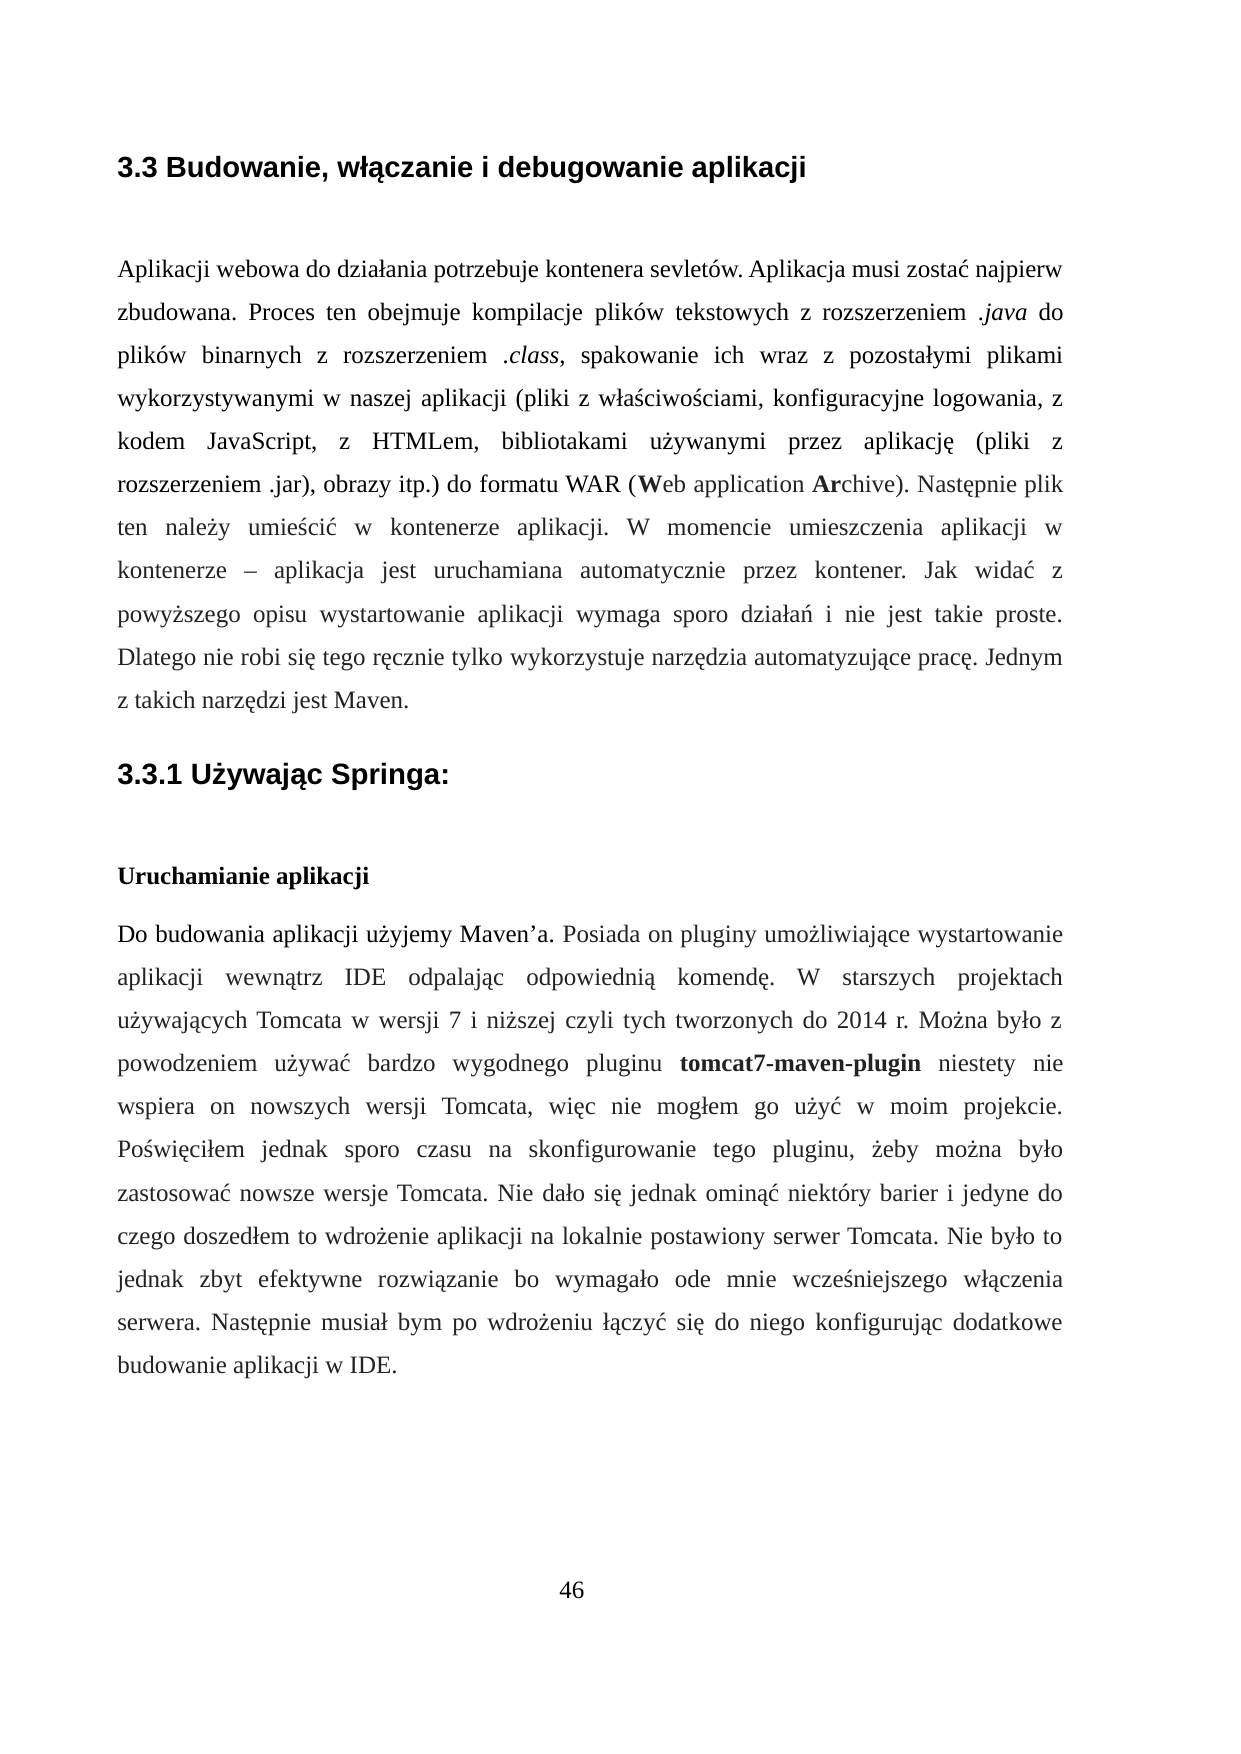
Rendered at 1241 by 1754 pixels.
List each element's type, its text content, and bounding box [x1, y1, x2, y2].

subtitle 3.3 Budowanie, włączanie i debugowanie aplikacji [117, 150, 1063, 183]
subtitle 3.3.1 Używając Springa: [117, 757, 1063, 791]
text Do budowania aplikacji użyjemy Maven’a. Posiada on pluginy umożliwiające wystartowanie aplikacji wewnątrz IDE odpalając odpowiednią komendę. W starszych projektach używających Tomcata w wersji 7 i niższej czyli tych tworzonych do 2014 r. Można było z powodzeniem używać bardzo wygodnego pluginu tomcat7-maven-plugin niestety nie wspiera on nowszych wersji Tomcata, więc nie mogłem go użyć w moim projekcie. Poświęciłem jednak sporo czasu na skonfigurowanie tego pluginu, żeby można było zastosować nowsze wersje Tomcata. Nie dało się jednak ominąć niektóry barier i jedyne do czego doszedłem to wdrożenie aplikacji na lokalnie postawiony serwer Tomcata. Nie było to jednak zbyt efektywne rozwiązanie bo wymagało ode mnie wcześniejszego włączenia serwera. Następnie musiał bym po wdrożeniu łączyć się do niego konfigurując dodatkowe budowanie aplikacji w IDE. [117, 919, 1063, 1379]
text Aplikacji webowa do działania potrzebuje kontenera sevletów. Aplikacja musi zostać najpierw zbudowana. Proces ten obejmuje kompilacje plików tekstowych z rozszerzeniem .java do plików binarnych z rozszerzeniem .class, spakowanie ich wraz z pozostałymi plikami wykorzystywanymi w naszej aplikacji (pliki z właściwościami, konfiguracyjne logowania, z kodem JavaScript, z HTMLem, bibliotakami używanymi przez aplikację (pliki z rozszerzeniem .jar), obrazy itp.) do formatu WAR (Web application Archive). Następnie plik ten należy umieścić w kontenerze aplikacji. W momencie umieszczenia aplikacji w kontenerze – aplikacja jest uruchamiana automatycznie przez kontener. Jak widać z powyższego opisu wystartowanie aplikacji wymaga sporo działań i nie jest takie proste. Dlatego nie robi się tego ręcznie tylko wykorzystuje narzędzia automatyzujące pracę. Jednym z takich narzędzi jest Maven. [117, 254, 1063, 714]
text Uruchamianie aplikacji [117, 861, 1063, 890]
